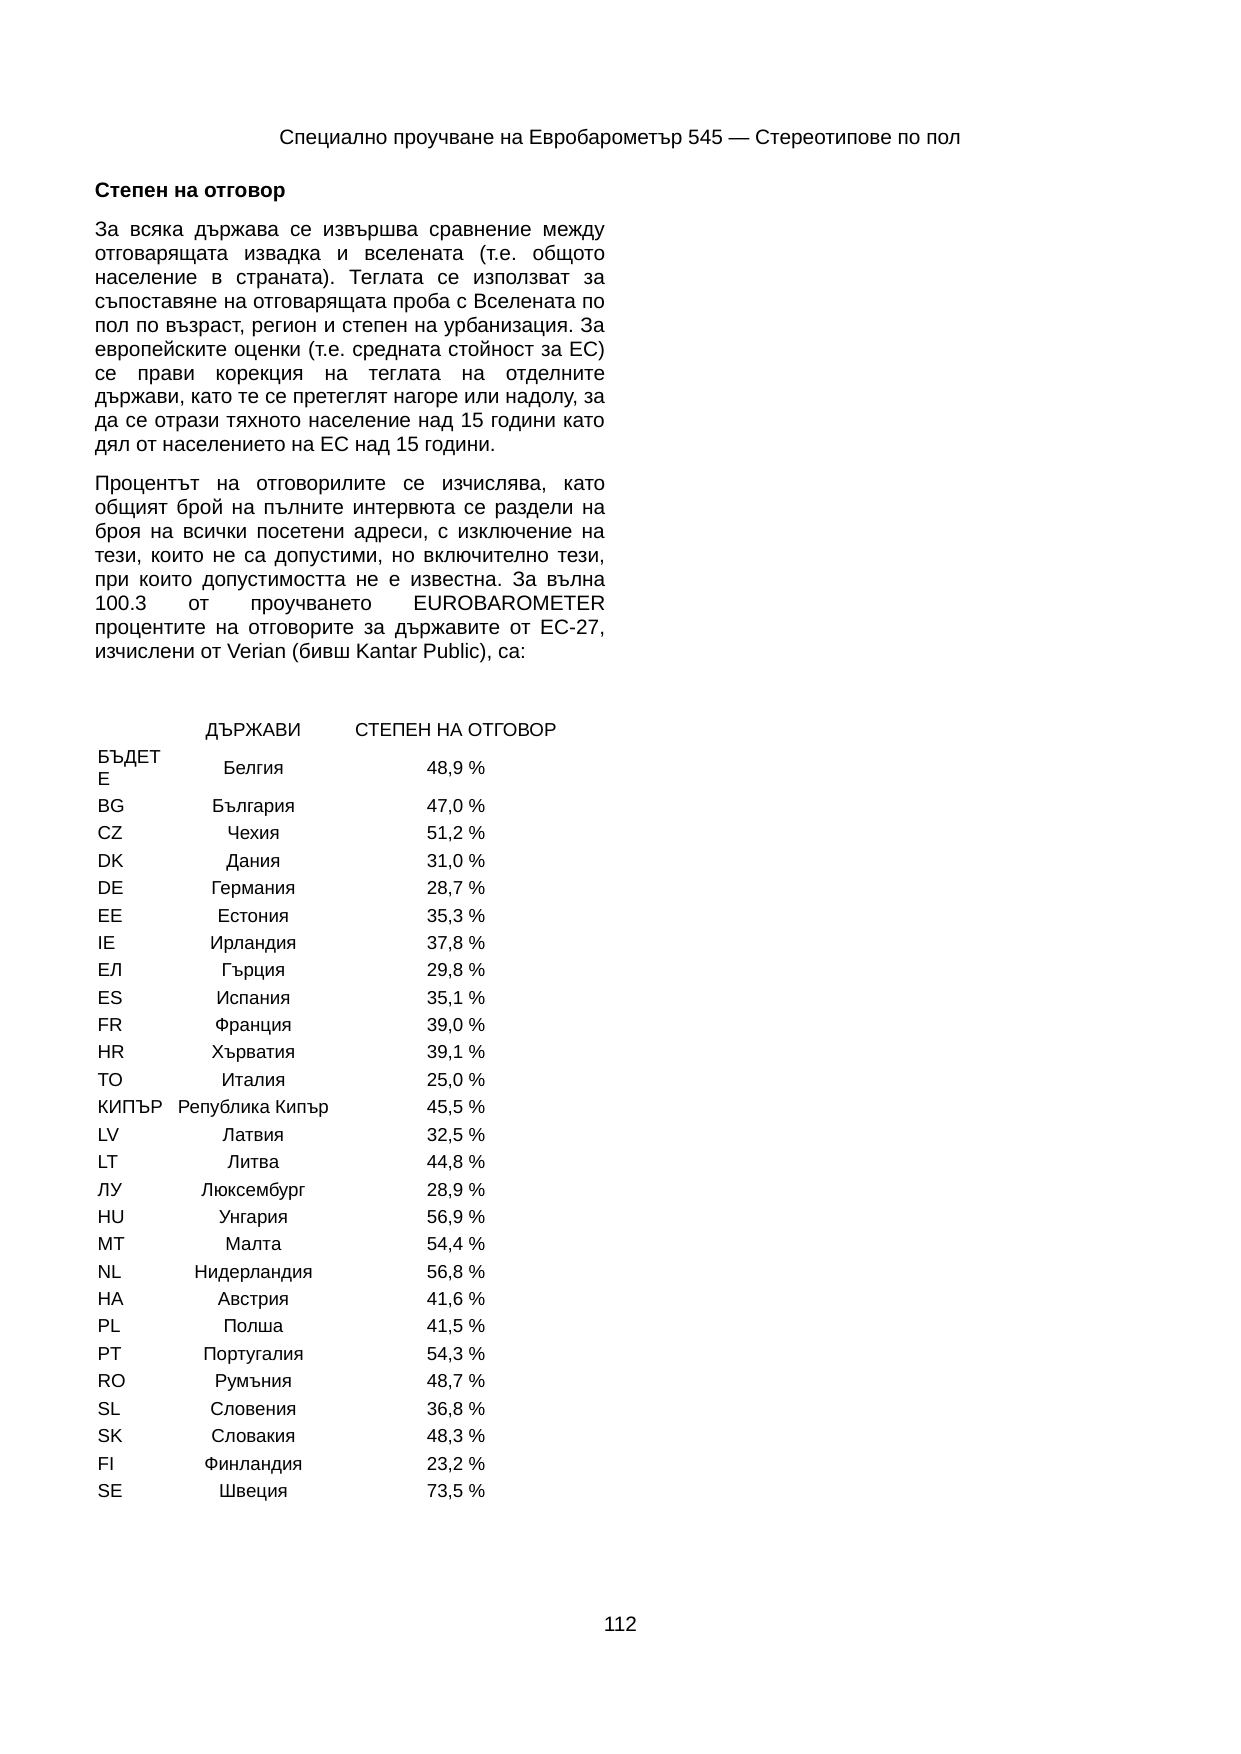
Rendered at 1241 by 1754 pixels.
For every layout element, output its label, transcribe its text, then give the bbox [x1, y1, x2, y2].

table_cell Финландия [168, 1449, 339, 1477]
table_cell Австрия [168, 1285, 339, 1312]
table_cell 41,6 % [339, 1285, 573, 1312]
table_cell 48,7 % [339, 1367, 573, 1394]
table_cell Словения [168, 1395, 339, 1422]
table_cell Ирландия [168, 929, 339, 956]
table_cell 32,5 % [339, 1121, 573, 1148]
table_cell Словакия [168, 1422, 339, 1449]
table_cell Република Кипър [168, 1093, 339, 1121]
table_cell 23,2 % [339, 1449, 573, 1477]
table_cell 56,8 % [339, 1258, 573, 1285]
table_cell 54,3 % [339, 1340, 573, 1367]
table_cell 41,5 % [339, 1313, 573, 1340]
table_cell ТО [95, 1066, 167, 1093]
text За всяка държава се извършва сравнение между отговарящата извадка и вселената (т.е. общото население в страната). Теглата се използват за съпоставяне на отговарящата проба с Вселената по пол по възраст, регион и степен на урбанизация. За европейските оценки (т.е. средната стойност за ЕС) се прави корекция на теглата на отделните държави, като те се претеглят нагоре или надолу, за да се отрази тяхното население над 15 години като дял от населението на ЕС над 15 години. [94, 217, 605, 456]
table_cell Гърция [168, 956, 339, 984]
table_cell 29,8 % [339, 956, 573, 984]
table_cell 28,9 % [339, 1175, 573, 1203]
table_cell 35,3 % [339, 901, 573, 929]
table_cell 31,0 % [339, 847, 573, 874]
table_cell 51,2 % [339, 819, 573, 847]
table_cell Малта [168, 1230, 339, 1258]
table_cell Италия [168, 1066, 339, 1093]
table_cell Белгия [168, 743, 339, 792]
table_cell 35,1 % [339, 984, 573, 1011]
table_cell SE [95, 1477, 167, 1504]
table_cell HU [95, 1203, 167, 1230]
table_cell SK [95, 1422, 167, 1449]
table_cell Франция [168, 1011, 339, 1038]
table_cell ES [95, 984, 167, 1011]
table_cell FR [95, 1011, 167, 1038]
table_cell CZ [95, 819, 167, 847]
table_cell 39,1 % [339, 1039, 573, 1066]
table_cell Румъния [168, 1367, 339, 1394]
table_cell 48,3 % [339, 1422, 573, 1449]
table_cell MT [95, 1230, 167, 1258]
table_cell DK [95, 847, 167, 874]
table_cell Дания [168, 847, 339, 874]
table_cell FI [95, 1449, 167, 1477]
table_cell 36,8 % [339, 1395, 573, 1422]
table_cell Хърватия [168, 1039, 339, 1066]
table_cell КИПЪР [95, 1093, 167, 1121]
table_cell RO [95, 1367, 167, 1394]
table_cell 39,0 % [339, 1011, 573, 1038]
table_cell 44,8 % [339, 1148, 573, 1175]
table_cell EE [95, 901, 167, 929]
table_cell ЛУ [95, 1175, 167, 1203]
table_cell Нидерландия [168, 1258, 339, 1285]
table_cell НА [95, 1285, 167, 1312]
text Процентът на отговорилите се изчислява, като общият брой на пълните интервюта се раздели на броя на всички посетени адреси, с изключение на тези, които не са допустими, но включително тези, при които допустимостта не е известна. За вълна 100.3 от проучването EUROBAROMETER процентите на отговорите за държавите от ЕС-27, изчислени от Verian (бивш Kantar Public), са: [94, 471, 605, 662]
table_cell Латвия [168, 1121, 339, 1148]
table_cell ЕЛ [95, 956, 167, 984]
table_cell DE [95, 874, 167, 901]
table_cell HR [95, 1039, 167, 1066]
table_cell 47,0 % [339, 792, 573, 819]
table_cell Чехия [168, 819, 339, 847]
table_cell 45,5 % [339, 1093, 573, 1121]
table_cell LT [95, 1148, 167, 1175]
table_cell PT [95, 1340, 167, 1367]
text Степен на отговор [94, 178, 605, 202]
table_cell 54,4 % [339, 1230, 573, 1258]
table_cell Полша [168, 1313, 339, 1340]
table_cell Германия [168, 874, 339, 901]
table_cell LV [95, 1121, 167, 1148]
table_header ДЪРЖАВИ [168, 716, 339, 743]
table_cell 48,9 % [339, 743, 573, 792]
table_cell NL [95, 1258, 167, 1285]
table_cell Литва [168, 1148, 339, 1175]
table_cell IE [95, 929, 167, 956]
table_cell PL [95, 1313, 167, 1340]
table_cell Испания [168, 984, 339, 1011]
table_header СТЕПЕН НА ОТГОВОР [339, 716, 573, 743]
table_cell Естония [168, 901, 339, 929]
table_cell Швеция [168, 1477, 339, 1504]
table_cell 25,0 % [339, 1066, 573, 1093]
table_cell Унгария [168, 1203, 339, 1230]
table_cell Люксембург [168, 1175, 339, 1203]
table_cell БЪДЕТЕ [95, 743, 167, 792]
table_header [95, 716, 167, 743]
table_cell Португалия [168, 1340, 339, 1367]
table_cell България [168, 792, 339, 819]
table_cell 28,7 % [339, 874, 573, 901]
table_cell 73,5 % [339, 1477, 573, 1504]
table_cell SL [95, 1395, 167, 1422]
table_cell 37,8 % [339, 929, 573, 956]
table_cell 56,9 % [339, 1203, 573, 1230]
table_cell BG [95, 792, 167, 819]
